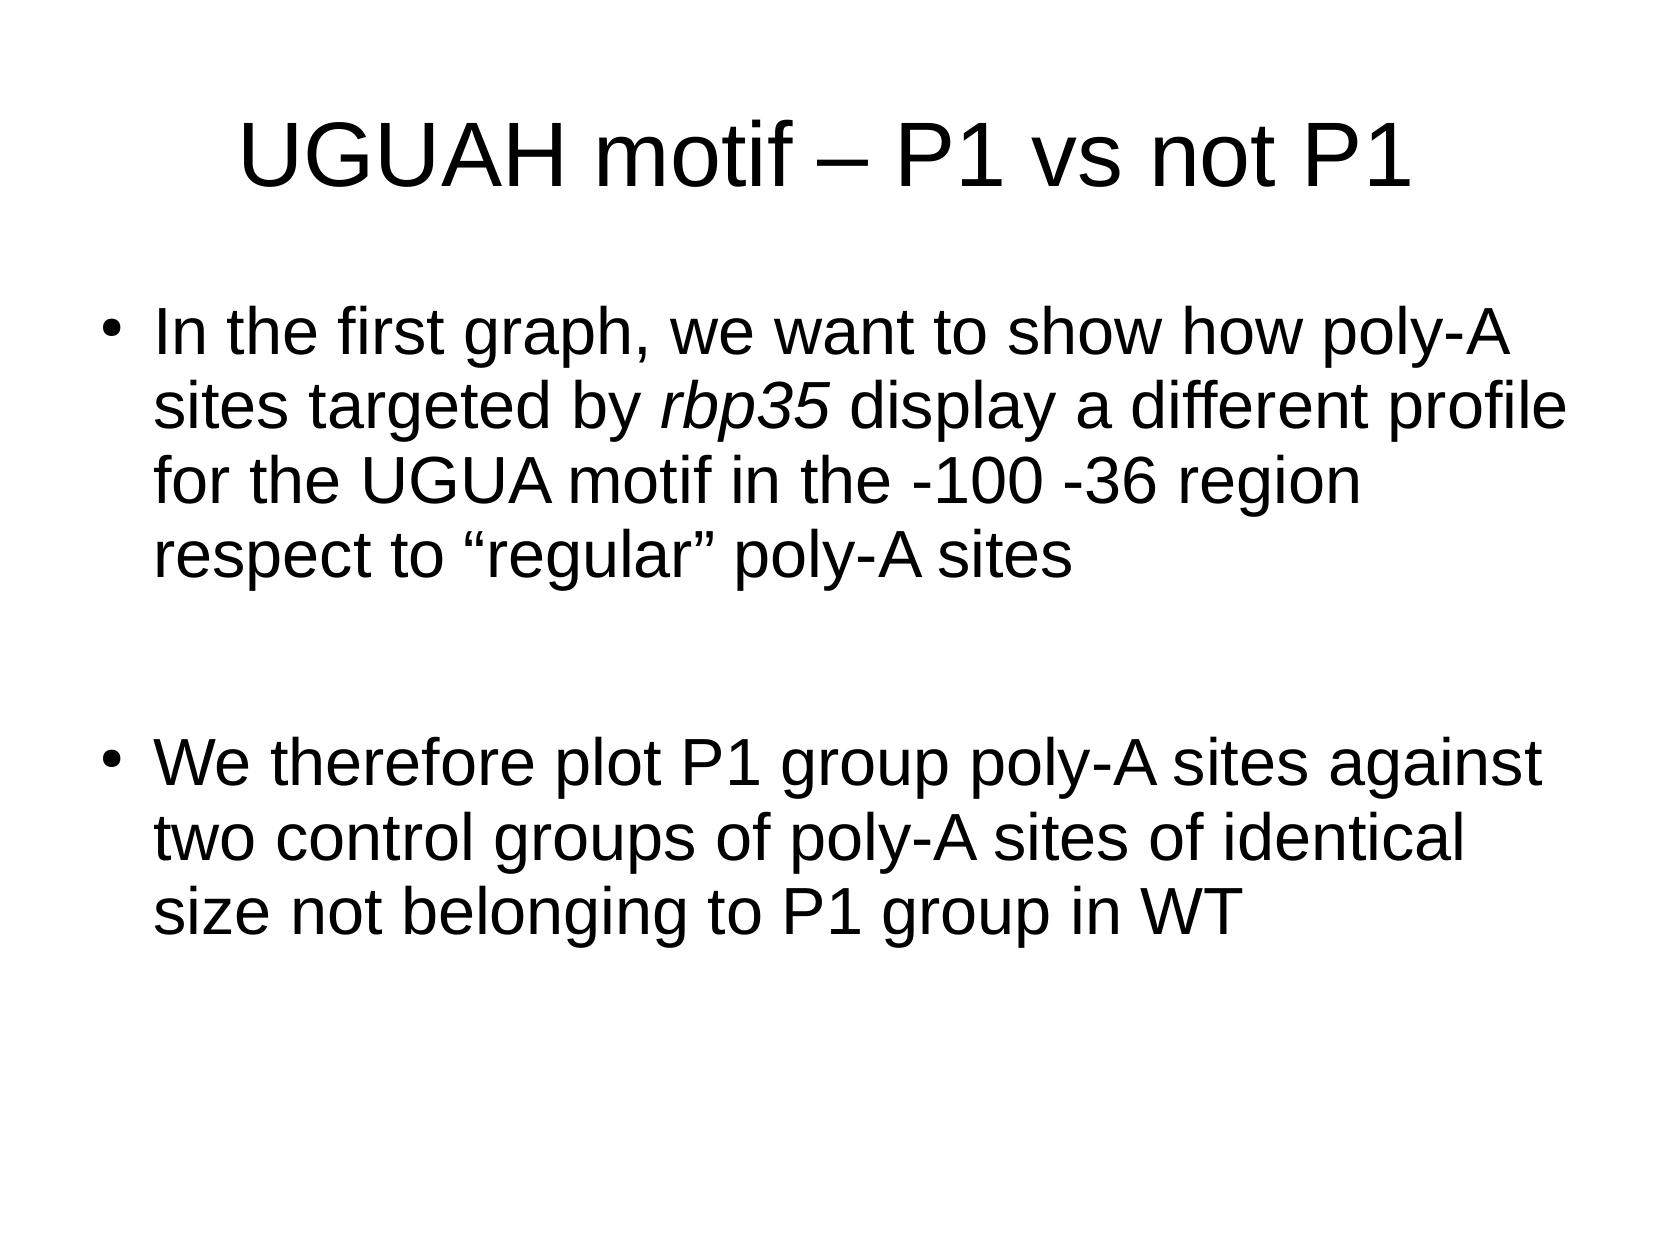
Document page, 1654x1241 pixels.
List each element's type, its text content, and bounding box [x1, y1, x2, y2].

list In the first graph, we want to show how poly-A sites targeted by rbp35 display a different profile for the UGUA motif in the -100 -36 region respect to “regular” poly-A sites We therefore plot P1 group poly-A sites against two control groups of poly-A sites of identical size not belonging to P1 group in WT [82, 290, 1571, 1010]
title UGUAH motif – P1 vs not P1 [82, 49, 1571, 257]
